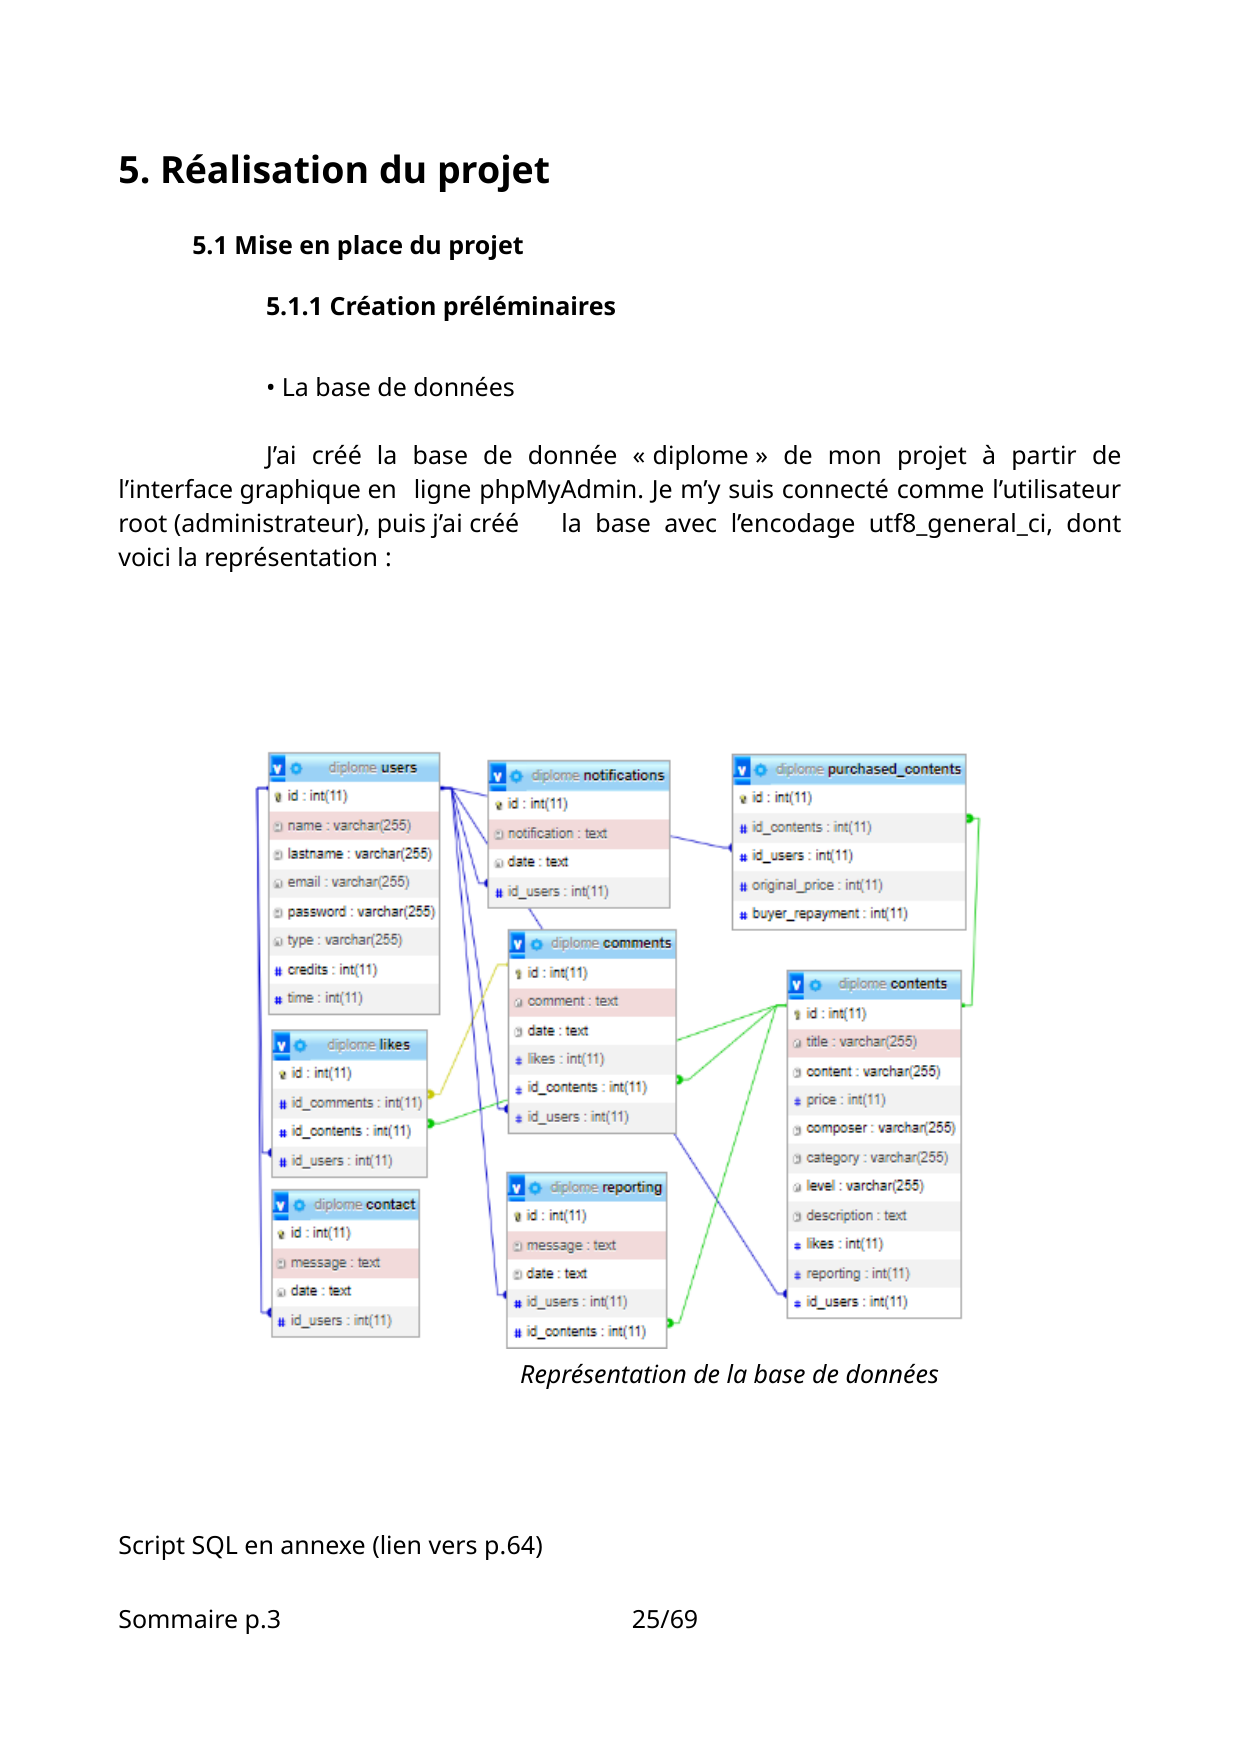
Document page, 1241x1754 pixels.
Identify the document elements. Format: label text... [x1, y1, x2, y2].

text Script SQL en annexe (lien vers p.55) [118, 1527, 1122, 1561]
subtitle 5.1.1 Création préléminaires [118, 289, 1122, 323]
text • La base de données [118, 369, 1122, 403]
subtitle 5.1 Mise en place du projet [118, 227, 1122, 262]
subtitle 5. Réalisation du projet [118, 143, 1122, 194]
picture [248, 743, 992, 1349]
text J’ai créé la base de donnée « diplome » de mon projet à partir de l’interface graphique en ligne phpMyAdmin. Je m’y suis connecté comme l’utilisateur root (administrateur), puis j’ai créé la base avec l’encodage utf8_general_ci, dont voici la représentation : [118, 437, 1122, 574]
text Représentation de la base de données [118, 1358, 1122, 1391]
